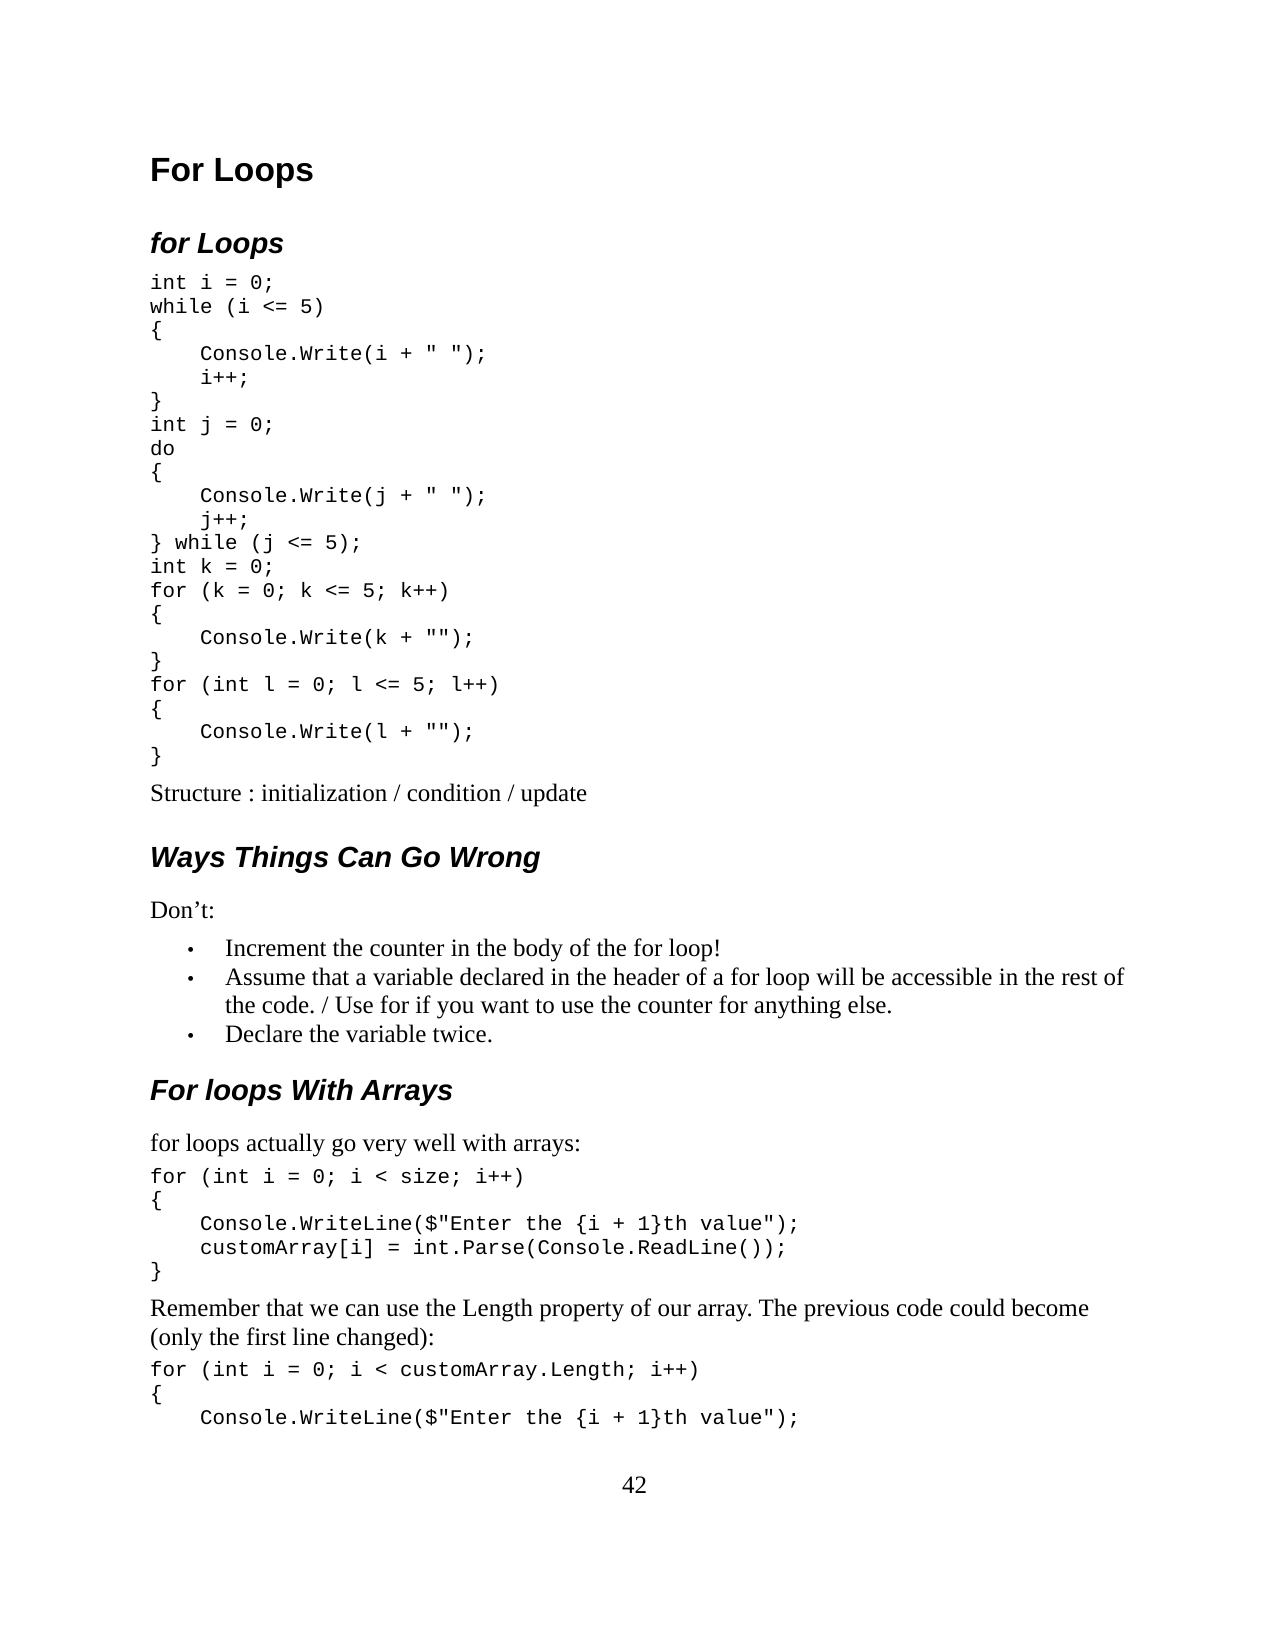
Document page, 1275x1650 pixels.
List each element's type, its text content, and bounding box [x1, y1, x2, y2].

text } [150, 1260, 1125, 1284]
text int j = 0; [150, 414, 1125, 438]
text Console.Write(k + ""); [150, 627, 1125, 651]
text for (int i = 0; i < size; i++) [150, 1166, 1125, 1189]
text i++; [150, 367, 1125, 390]
text Console.Write(j + " "); [150, 485, 1125, 509]
text { [150, 319, 1125, 343]
text int i = 0; [150, 272, 1125, 296]
text Remember that we can use the Length property of our array. The previous code could become (only the first line changed): [150, 1293, 1125, 1351]
subtitle Ways Things Can Go Wrong [150, 840, 1125, 874]
text { [150, 1383, 1125, 1407]
text } while (j <= 5); [150, 532, 1125, 556]
text Structure : initialization / condition / update [150, 778, 1125, 806]
list Increment the counter in the body of the for loop! [187, 933, 1125, 962]
text customArray[i] = int.Parse(Console.ReadLine()); [150, 1237, 1125, 1260]
text } [150, 651, 1125, 674]
list Assume that a variable declared in the header of a for loop will be accessible in the rest of the code. / Use for if you want to use the counter for anything else. [187, 962, 1125, 1019]
text Don’t: [150, 895, 1125, 924]
subtitle for Loops [150, 226, 1125, 260]
text } [150, 745, 1125, 769]
text do [150, 438, 1125, 461]
text { [150, 603, 1125, 627]
text { [150, 461, 1125, 485]
text Console.Write(i + " "); [150, 343, 1125, 367]
text for (int i = 0; i < customArray.Length; i++) [150, 1359, 1125, 1383]
subtitle For loops With Arrays [150, 1073, 1125, 1107]
text for loops actually go very well with arrays: [150, 1128, 1125, 1157]
text int k = 0; [150, 556, 1125, 579]
subtitle For Loops [150, 150, 1125, 189]
text while (i <= 5) [150, 296, 1125, 319]
text for (k = 0; k <= 5; k++) [150, 579, 1125, 603]
text Console.Write(l + ""); [150, 721, 1125, 745]
text j++; [150, 509, 1125, 532]
text { [150, 1189, 1125, 1213]
text { [150, 698, 1125, 721]
text } [150, 390, 1125, 414]
list Declare the variable twice. [187, 1019, 1125, 1048]
text for (int l = 0; l <= 5; l++) [150, 674, 1125, 698]
text Console.WriteLine($"Enter the {i + 1}th value"); [150, 1407, 1125, 1430]
text Console.WriteLine($"Enter the {i + 1}th value"); [150, 1213, 1125, 1237]
